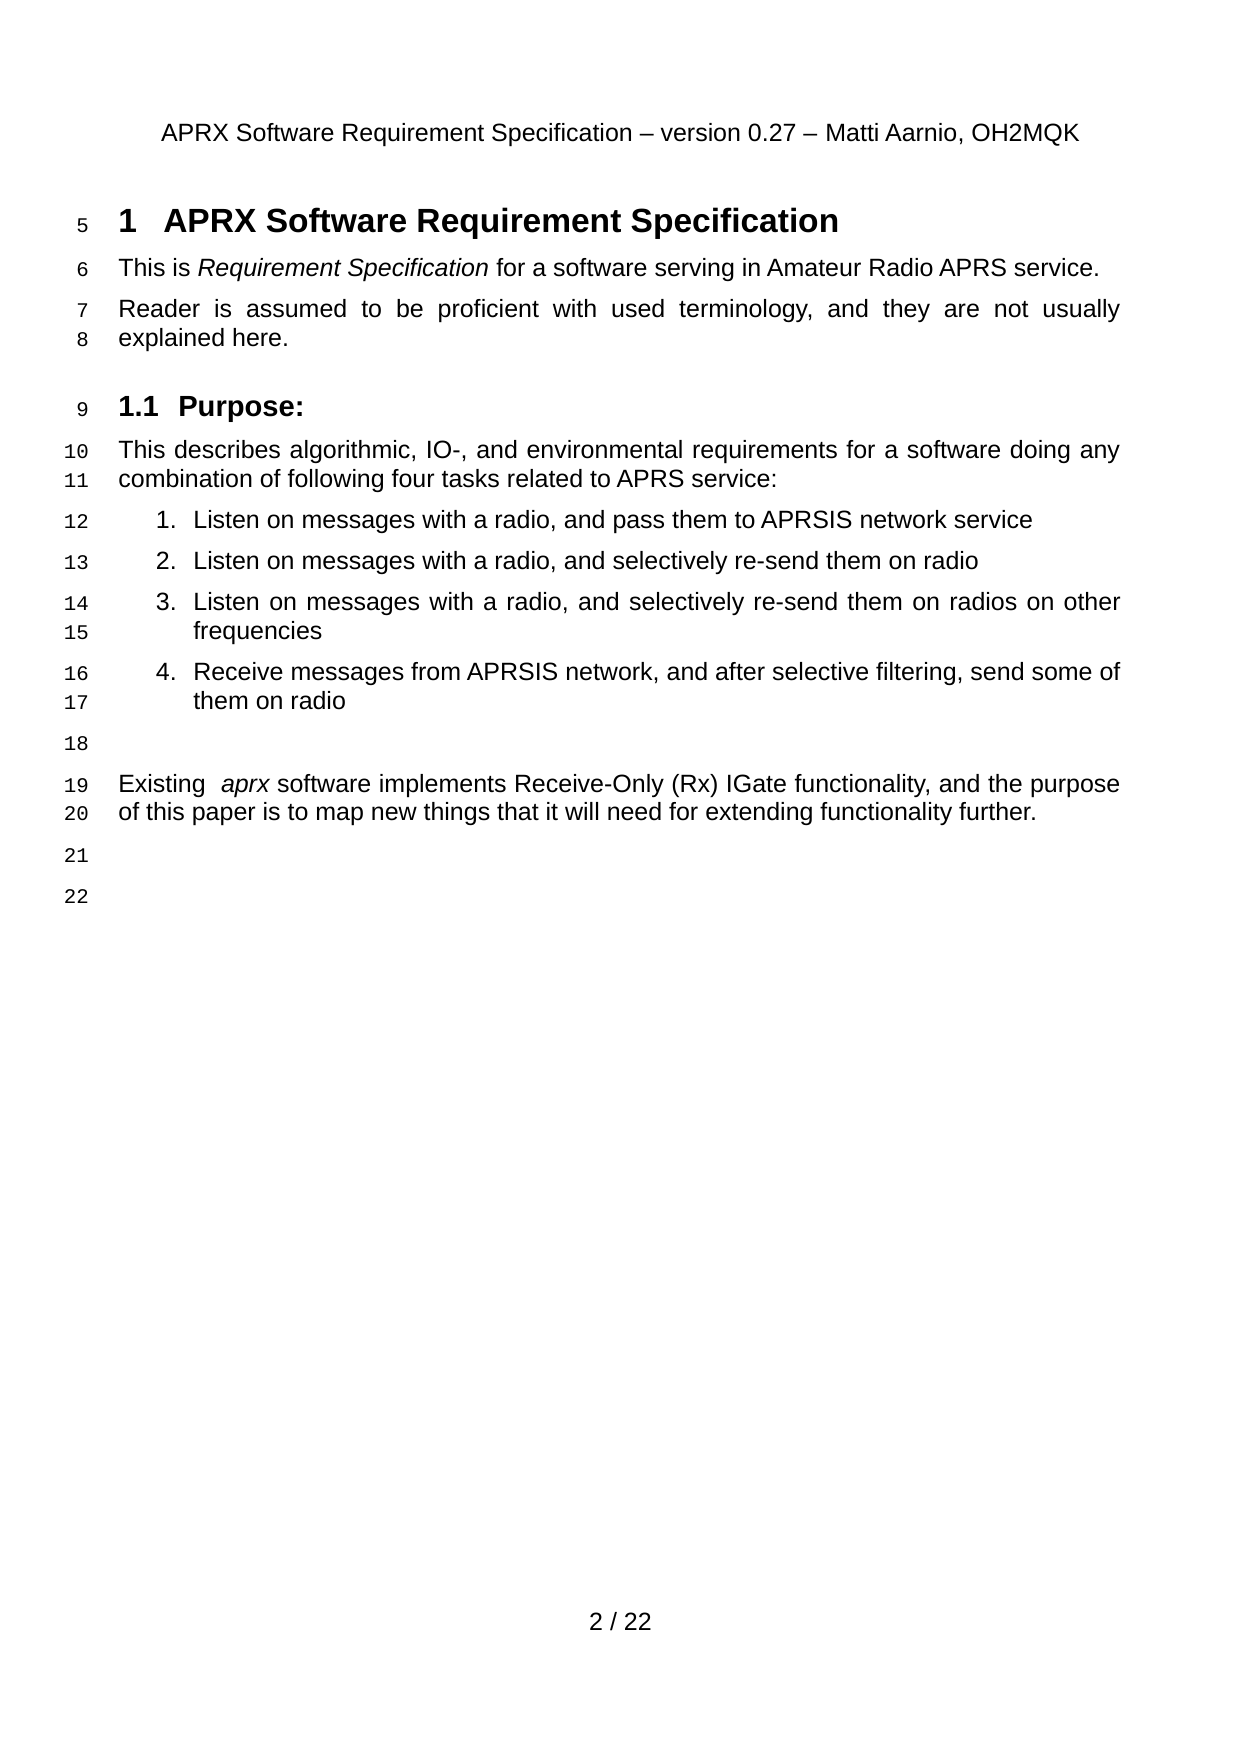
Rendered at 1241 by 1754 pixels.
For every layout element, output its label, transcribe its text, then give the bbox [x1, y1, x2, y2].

list Listen on messages with a radio, and selectively re-send them on radios on other frequencies [156, 587, 1122, 645]
subtitle Purpose: [118, 389, 1122, 422]
list Listen on messages with a radio, and selectively re-send them on radio [156, 546, 1122, 575]
list Receive messages from APRSIS network, and after selective filtering, send some of them on radio [156, 657, 1122, 715]
list Listen on messages with a radio, and pass them to APRSIS network service [156, 505, 1122, 533]
text This describes algorithmic, IO-, and environmental requirements for a software doing any combination of following four tasks related to APRS service: [118, 435, 1122, 492]
subtitle APRX Software Requirement Specification [118, 201, 1122, 240]
text This is Requirement Specification for a software serving in Amateur Radio APRS service. [118, 252, 1122, 281]
text Reader is assumed to be proficient with used terminology, and they are not usually explained here. [118, 294, 1122, 351]
text Existing aprx software implements Receive-Only (Rx) IGate functionality, and the purpose of this paper is to map new things that it will need for extending functionality further. [118, 768, 1122, 826]
